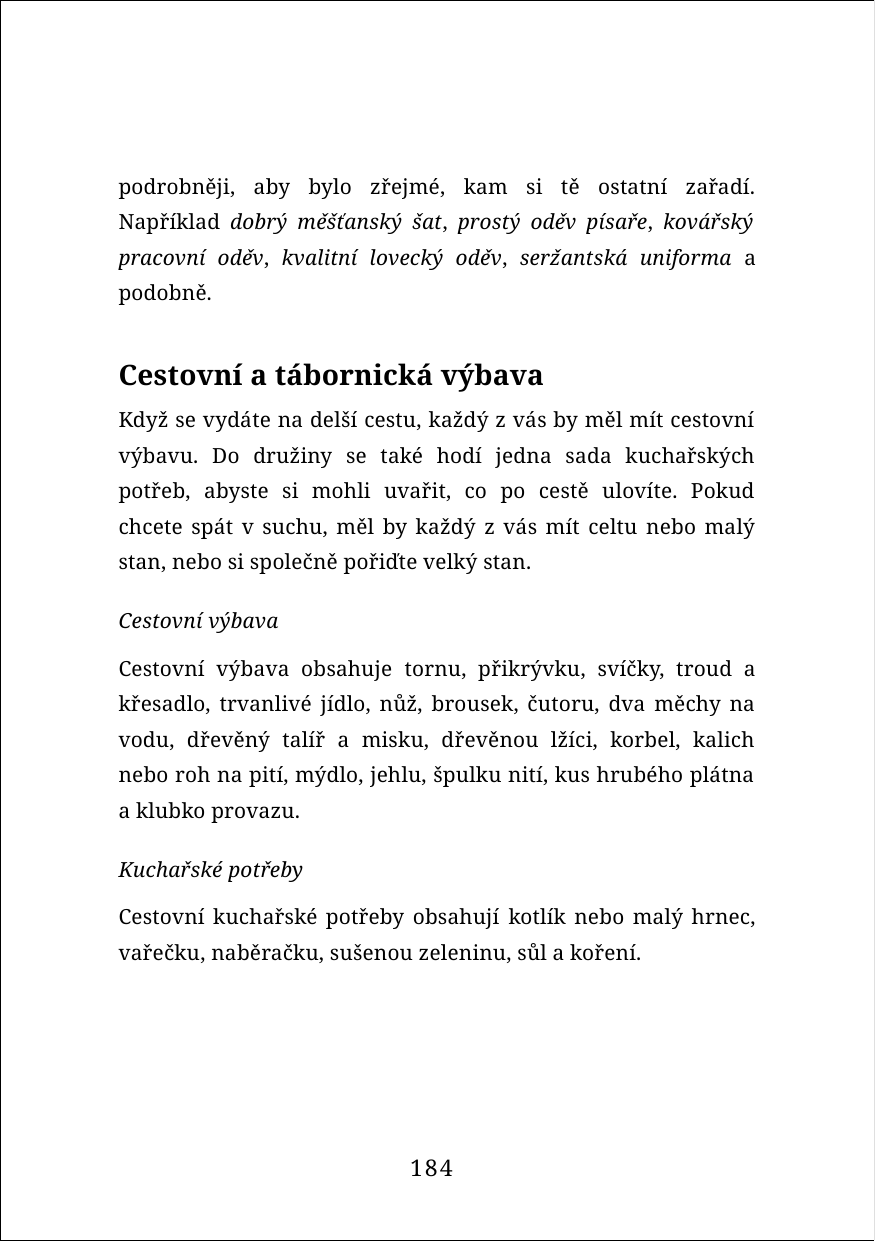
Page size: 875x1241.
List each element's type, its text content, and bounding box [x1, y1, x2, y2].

text Cestovní kuchařské potřeby obsahují kotlík nebo malý hrnec, vařečku, naběračku, sušenou zeleninu, sůl a koření. [118, 902, 756, 966]
subtitle Cestovní a tábornická výbava [118, 355, 756, 393]
text Kuchařské potřeby [118, 855, 756, 883]
text Když se vydáte na delší cestu, každý z vás by měl mít cestovní výbavu. Do družiny se také hodí jedna sada kuchařských potřeb, abyste si mohli uvařit, co po cestě ulovíte. Pokud chcete spát v suchu, měl by každý z vás mít celtu nebo malý stan, nebo si společně pořiďte velký stan. [118, 405, 756, 576]
text Cestovní výbava obsahuje tornu, přikrývku, svíčky, troud a křesadlo, trvanlivé jídlo, nůž, brousek, čutoru, dva měchy na vodu, dřevěný talíř a misku, dřevěnou lžíci, korbel, kalich nebo roh na pití, mýdlo, jehlu, špulku nití, kus hrubého plátna a klubko provazu. [118, 654, 756, 824]
text Cestovní výbava [118, 607, 756, 635]
text podrobněji, aby bylo zřejmé, kam si tě ostatní zařadí. Například dobrý měšťanský šat, prostý oděv písaře, kovářský pracovní oděv, kvalitní lovecký oděv, seržantská uniforma a podobně. [118, 172, 756, 307]
